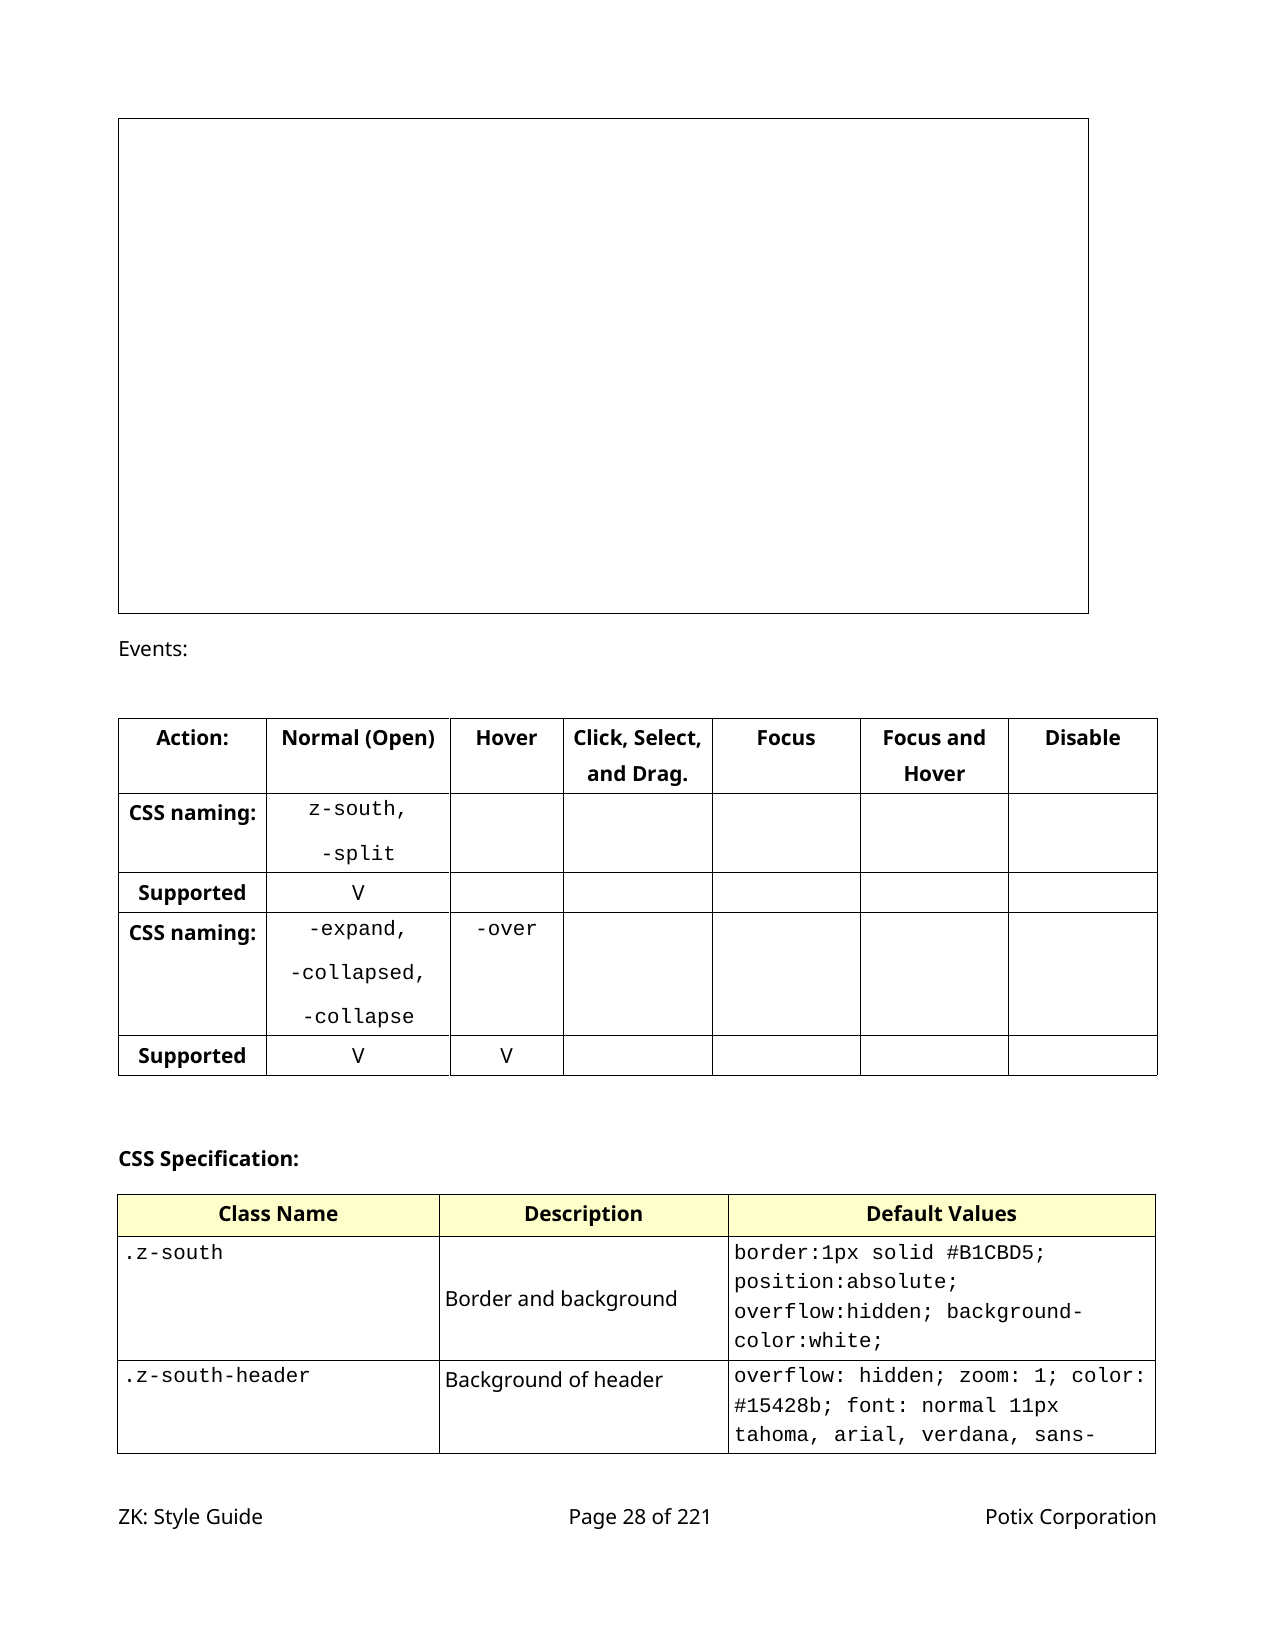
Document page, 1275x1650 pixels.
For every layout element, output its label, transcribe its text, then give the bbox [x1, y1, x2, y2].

table_cell [713, 873, 860, 912]
table_cell .z-south [118, 1237, 439, 1360]
table_header Description [440, 1195, 728, 1236]
table_cell [713, 794, 860, 872]
table_cell [861, 913, 1008, 1035]
table_header Default Values [729, 1195, 1155, 1236]
table_cell [1009, 913, 1157, 1035]
table_cell [564, 1036, 712, 1075]
table_cell [451, 873, 563, 912]
table_cell -over [451, 913, 563, 1035]
table_header Focus and Hover [861, 719, 1008, 793]
text Events: [118, 634, 1157, 697]
table_cell V [267, 873, 449, 912]
table_cell -expand, -collapsed, -collapse [267, 913, 449, 1035]
table_cell CSS naming: [119, 794, 266, 872]
table_cell [1009, 1036, 1157, 1075]
table_cell .z-south-header [118, 1361, 439, 1453]
table_cell [1009, 794, 1157, 872]
table_cell [564, 873, 712, 912]
table_header Hover [451, 719, 563, 793]
text CSS Specification: [118, 1144, 1157, 1173]
table_cell border:1px solid #B1CBD5; position:absolute; overflow:hidden; background-color:white; [729, 1237, 1155, 1360]
table_cell V [451, 1036, 563, 1075]
table_cell [861, 1036, 1008, 1075]
table_cell z-south, -split [267, 794, 449, 872]
table_header Class Name [118, 1195, 439, 1236]
table_cell V [267, 1036, 449, 1075]
table_cell [713, 1036, 860, 1075]
table_cell [1009, 873, 1157, 912]
table_header Disable [1009, 719, 1157, 793]
table_cell Border and background [440, 1237, 728, 1360]
table_cell [451, 794, 563, 872]
table_cell [119, 119, 1088, 613]
table_cell [713, 913, 860, 1035]
table_header Click, Select, and Drag. [564, 719, 712, 793]
table_cell Background of header [440, 1361, 728, 1453]
table_cell Supported [119, 873, 266, 912]
table_cell CSS naming: [119, 913, 266, 1035]
table_cell [861, 873, 1008, 912]
table_cell Supported [119, 1036, 266, 1075]
table_cell [564, 913, 712, 1035]
table_cell overflow: hidden; zoom: 1; color: #15428b; font: normal 11px tahoma, arial, verdana, sans- [729, 1361, 1155, 1453]
table_cell [564, 794, 712, 872]
table_header Normal (Open) [267, 719, 449, 793]
table_header Action: [119, 719, 266, 793]
table_cell [861, 794, 1008, 872]
table_header Focus [713, 719, 860, 793]
